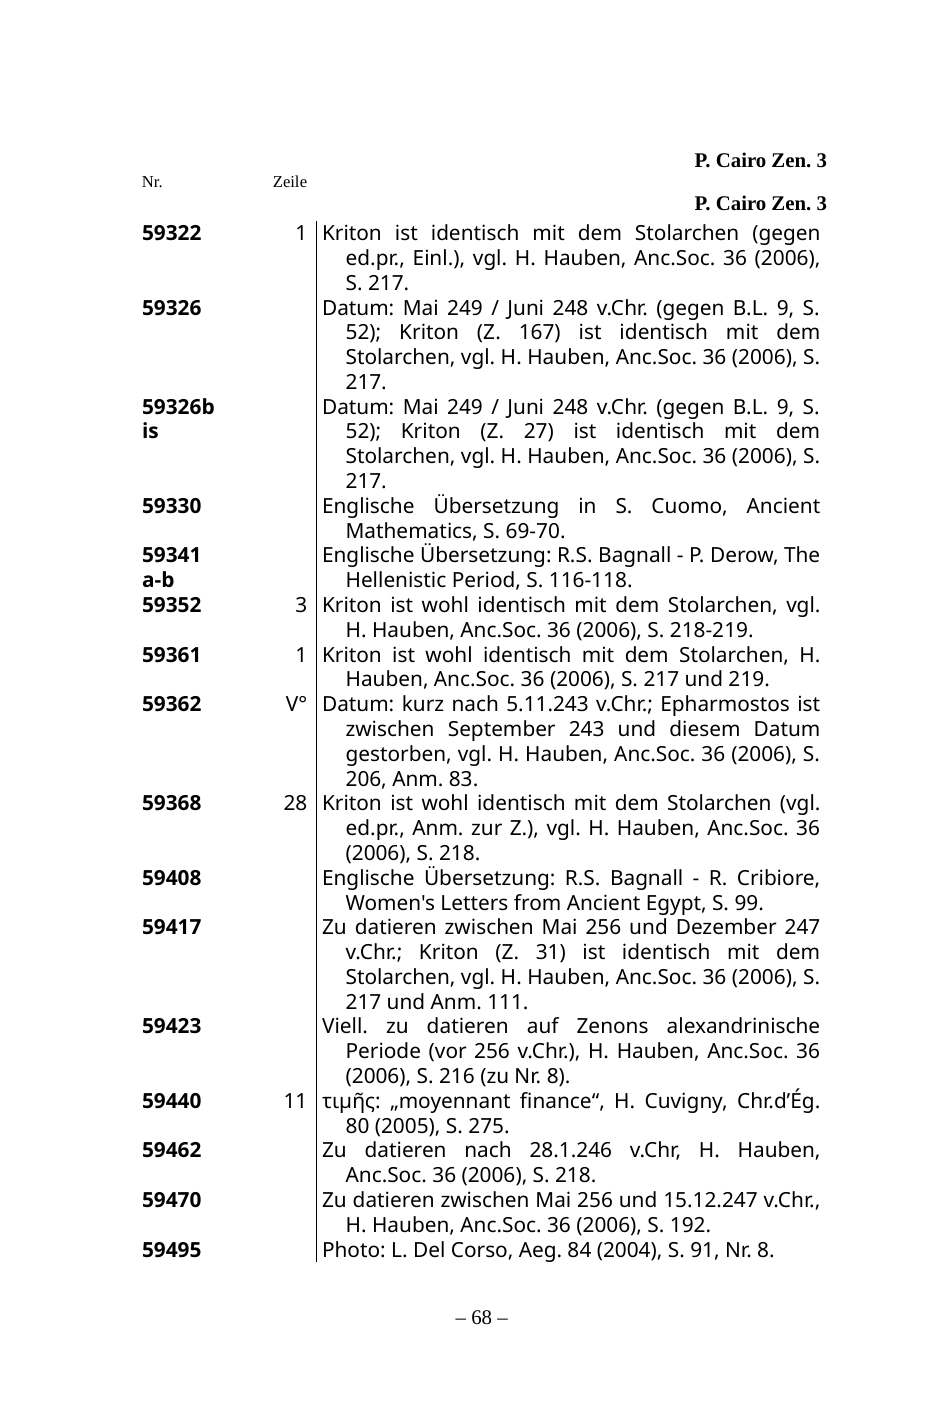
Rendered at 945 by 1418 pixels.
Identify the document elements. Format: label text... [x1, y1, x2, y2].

table_cell 59408 [136, 865, 224, 915]
table_cell Datum: Mai 249 / Juni 248 v.Chr. (gegen B.L. 9, S. 52); Kriton (Z. 167) ist identisch mit dem Stolarchen, vgl. H. Hauben, Anc.Soc. 36 (2006), S. 217. [317, 295, 827, 394]
table_cell Viell. zu datieren auf Zenons alexandrinische Periode (vor 256 v.Chr.), H. Hauben, Anc.Soc. 36 (2006), S. 216 (zu Nr. 8). [317, 1014, 827, 1088]
table_cell Zu datieren zwischen Mai 256 und Dezember 247 v.Chr.; Kriton (Z. 31) ist identisch mit dem Stolarchen, vgl. H. Hauben, Anc.Soc. 36 (2006), S. 217 und Anm. 111. [317, 915, 827, 1014]
table_header 1 [224, 221, 316, 295]
table_cell 59326 [136, 295, 224, 394]
table_cell 59368 [136, 791, 224, 865]
table_cell Zu datieren zwischen Mai 256 und 15.12.247 v.Chr., H. Hauben, Anc.Soc. 36 (2006), S. 192. [317, 1188, 827, 1237]
table_cell 59462 [136, 1138, 224, 1188]
subtitle P. Cairo Zen. 3 [136, 191, 827, 215]
table_cell [224, 494, 316, 543]
table_cell 28 [224, 791, 316, 865]
table_cell Photo: L. Del Corso, Aeg. 84 (2004), S. 91, Nr. 8. [317, 1237, 827, 1262]
table_header 59322 [136, 221, 224, 295]
table_cell 59352 [136, 593, 224, 642]
table_cell Datum: kurz nach 5.11.243 v.Chr.; Epharmostos ist zwischen September 243 und diesem Datum gestorben, vgl. H. Hauben, Anc.Soc. 36 (2006), S. 206, Anm. 83. [317, 692, 827, 791]
table_cell [224, 1014, 316, 1088]
table_cell Englische Übersetzung: R.S. Bagnall - P. Derow, The Hellenistic Period, S. 116-118. [317, 543, 827, 593]
table_cell [224, 1138, 316, 1188]
table_cell 59495 [136, 1237, 224, 1262]
table_cell Englische Übersetzung in S. Cuomo, Ancient Mathematics, S. 69-70. [317, 494, 827, 543]
table_cell Zu datieren nach 28.1.246 v.Chr, H. Hauben, Anc.Soc. 36 (2006), S. 218. [317, 1138, 827, 1188]
table_cell 59417 [136, 915, 224, 1014]
table_cell V° [224, 692, 316, 791]
table_cell 59470 [136, 1188, 224, 1237]
table_cell 59362 [136, 692, 224, 791]
table_cell Kriton ist wohl identisch mit dem Stolarchen (vgl. ed.pr., Anm. zur Z.), vgl. H. Hauben, Anc.Soc. 36 (2006), S. 218. [317, 791, 827, 865]
table_cell 59440 [136, 1089, 224, 1138]
table_cell 59361 [136, 642, 224, 692]
table_cell 59330 [136, 494, 224, 543]
table_cell Kriton ist wohl identisch mit dem Stolarchen, vgl. H. Hauben, Anc.Soc. 36 (2006), S. 218-219. [317, 593, 827, 642]
table_cell [224, 915, 316, 1014]
table_cell [224, 543, 316, 593]
table_cell 59341 a-b [136, 543, 224, 593]
table_cell [224, 394, 316, 493]
table_cell [224, 1188, 316, 1237]
table_cell [224, 865, 316, 915]
table_cell [224, 1237, 316, 1262]
table_cell 1 [224, 642, 316, 692]
table_cell 3 [224, 593, 316, 642]
table_cell [224, 295, 316, 394]
table_cell Datum: Mai 249 / Juni 248 v.Chr. (gegen B.L. 9, S. 52); Kriton (Z. 27) ist identisch mit dem Stolarchen, vgl. H. Hauben, Anc.Soc. 36 (2006), S. 217. [317, 394, 827, 493]
table_cell Kriton ist wohl identisch mit dem Stolarchen, H. Hauben, Anc.Soc. 36 (2006), S. 217 und 219. [317, 642, 827, 692]
table_header Kriton ist identisch mit dem Stolarchen (gegen ed.pr., Einl.), vgl. H. Hauben, Anc.Soc. 36 (2006), S. 217. [317, 221, 827, 295]
table_cell Englische Übersetzung: R.S. Bagnall - R. Cribiore, Women's Letters from Ancient Egypt, S. 99. [317, 865, 827, 915]
table_cell 11 [224, 1089, 316, 1138]
table_cell τιμῆς: „moyennant finance“, H. Cuvigny, Chr.d’Ég. 80 (2005), S. 275. [317, 1089, 827, 1138]
table_cell 59423 [136, 1014, 224, 1088]
table_cell 59326bis [136, 394, 224, 493]
